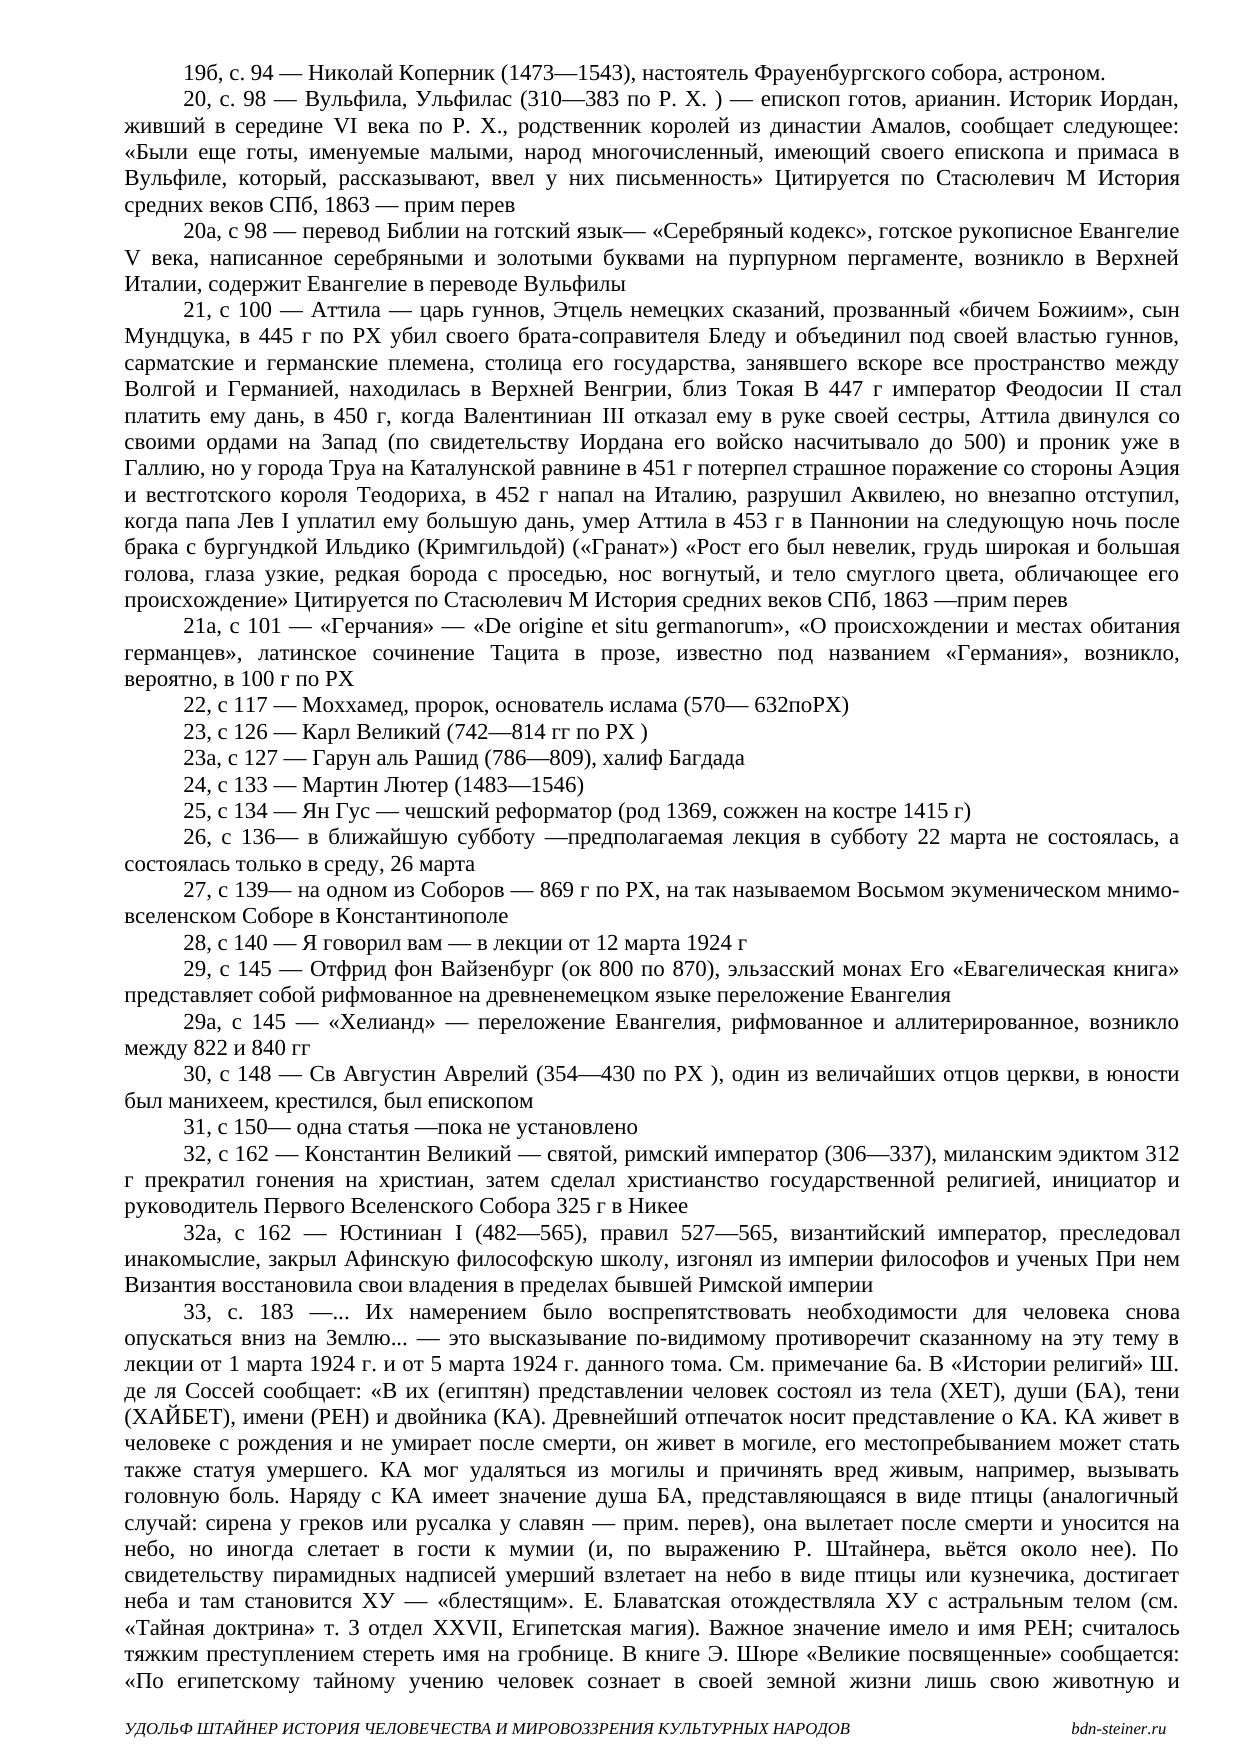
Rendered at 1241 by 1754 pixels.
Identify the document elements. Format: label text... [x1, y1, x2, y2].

text 21а, с 101 — «Герчания» — «De origine et situ germanorum», «О происхождении и местах обитания германцев», латинское сочинение Тацита в прозе, известно под названием «Германия», возникло, вероятно, в 100 г по РХ [124, 612, 1181, 692]
text 32а, с 162 — Юстиниан I (482—565), правил 527—565, византийский император, преследовал инакомыслие, закрыл Афинскую философскую школу, изгонял из империи философов и ученых При нем Византия восстановила свои владения в пределах бывшей Римской империи [124, 1219, 1181, 1298]
text 27, с 139— на одном из Соборов — 869 г по РХ, на так называемом Восьмом экуменическом мнимо-вселенском Соборе в Константинополе [124, 876, 1181, 929]
text 29, с 145 — Отфрид фон Вайзенбург (ок 800 по 870), эльзасский монах Его «Евагелическая книга» представляет собой рифмованное на древненемецком языке переложение Евангелия [124, 955, 1181, 1008]
text 28, с 140 — Я говорил вам — в лекции от 12 марта 1924 г [124, 929, 1181, 955]
text 31, с 150— одна статья —пока не установлено [124, 1113, 1181, 1139]
text 22, с 117 — Моххамед, пророк, основатель ислама (570— 632поРХ) [124, 692, 1181, 718]
text 19б, с. 94 — Николай Коперник (1473—1543), настоятель Фрауенбургского собора, астроном. [124, 59, 1181, 85]
text 24, с 133 — Мартин Лютер (1483—1546) [124, 771, 1181, 797]
text 30, с 148 — Св Августин Аврелий (354—430 по РХ ), один из величайших отцов церкви, в юности был манихеем, крестился, был епископом [124, 1061, 1181, 1113]
text 23а, с 127 — Гарун аль Рашид (786—809), халиф Багдада [124, 744, 1181, 771]
text 29а, с 145 — «Хелианд» — переложение Евангелия, рифмованное и аллитерированное, возникло между 822 и 840 гг [124, 1008, 1181, 1061]
text 32, с 162 — Константин Великий — святой, римский император (306—337), миланским эдиктом 312 г прекратил гонения на христиан, затем сделал христианство государственной религией, инициатор и руководитель Первого Вселенского Собора 325 г в Никее [124, 1139, 1181, 1219]
text 23, с 126 — Карл Великий (742—814 гг по РХ ) [124, 718, 1181, 744]
text 21, с 100 — Аттила — царь гуннов, Этцель немецких сказаний, прозванный «бичем Божиим», сын Мундцука, в 445 г по РХ убил своего брата-соправителя Бледу и объединил под своей властью гуннов, сарматские и германские племена, столица его государства, занявшего вскоре все пространство между Волгой и Германией, находилась в Верхней Венгрии, близ Токая В 447 г император Феодосии II стал платить ему дань, в 450 г, когда Валентиниан III отказал ему в руке своей сестры, Аттила двинулся со своими ордами на Запад (по свидетельству Иордана его войско насчитывало до 500) и проник уже в Галлию, но у города Труа на Каталунской равнине в 451 г потерпел страшное поражение со стороны Аэция и вестготского короля Теодориха, в 452 г напал на Италию, разрушил Аквилею, но внезапно отступил, когда папа Лев I уплатил ему большую дань, умер Аттила в 453 г в Паннонии на следующую ночь после брака с бургундкой Ильдико (Кримгильдой) («Гранат») «Рост его был невелик, грудь широкая и большая голова, глаза узкие, редкая борода с проседью, нос вогнутый, и тело смуглого цвета, обличающее его происхождение» Цитируется по Стасюлевич М История средних веков СПб, 1863 —прим перев [124, 296, 1181, 612]
text 26, с 136— в ближайшую субботу —предполагаемая лекция в субботу 22 марта не состоялась, а состоялась только в среду, 26 марта [124, 823, 1181, 876]
text 20а, с 98 — перевод Библии на готский язык— «Серебряный кодекс», готское рукописное Евангелие V века, написанное серебряными и золотыми буквами на пурпурном пергаменте, возникло в Верхней Италии, содержит Евангелие в переводе Вульфилы [124, 217, 1181, 296]
text 20, с. 98 — Вульфила, Ульфилас (310—383 по Р. Х. ) — епископ готов, арианин. Историк Иордан, живший в середине VI века по Р. Х., родственник королей из династии Амалов, сообщает следующее: «Были еще готы, именуемые малыми, народ многочисленный, имеющий своего епископа и примаса в Вульфиле, который, рассказывают, ввел у них письменность» Цитируется по Стасюлевич М История средних веков СПб, 1863 — прим перев [124, 85, 1181, 217]
text 33, с. 183 —... Их намерением было воспрепятствовать необходимости для человека снова опускаться вниз на Землю... — это высказывание по-видимому противоречит сказанному на эту тему в лекции от 1 марта 1924 г. и от 5 марта 1924 г. данного тома. См. примечание 6а. В «Истории религий» Ш. де ля Соссей сообщает: «В их (египтян) представлении человек состоял из тела (ХЕТ), души (БА), тени (ХАЙБЕТ), имени (РЕН) и двойника (КА). Древнейший отпечаток носит представление о КА. КА живет в человеке с рождения и не умирает после смерти, он живет в могиле, его местопребыванием может стать также статуя умершего. КА мог удаляться из могилы и причинять вред живым, например, вызывать головную боль. Наряду с КА имеет значение душа БА, представляющаяся в виде птицы (аналогичный случай: сирена у греков или русалка у славян — прим. перев), она вылетает после смерти и уносится на небо, но иногда слетает в гости к мумии (и, по выражению Р. Штайнера, вьётся около нее). По свидетельству пирамидных надписей умерший взлетает на небо в виде птицы или кузнечика, достигает неба и там становится ХУ — «блестящим». Е. Блаватская отождествляла ХУ с астральным телом (см. «Тайная доктрина» т. 3 отдел XXVII, Египетская магия). Важное значение имело и имя РЕН; считалось тяжким преступлением стереть имя на гробнице. В книге Э. Шюре «Великие посвященные» сообщается: «По египетскому тайному учению человек сознает в своей земной жизни лишь свою животную и [124, 1298, 1181, 1693]
text 25, с 134 — Ян Гус — чешский реформатор (род 1369, сожжен на костре 1415 г) [124, 797, 1181, 823]
